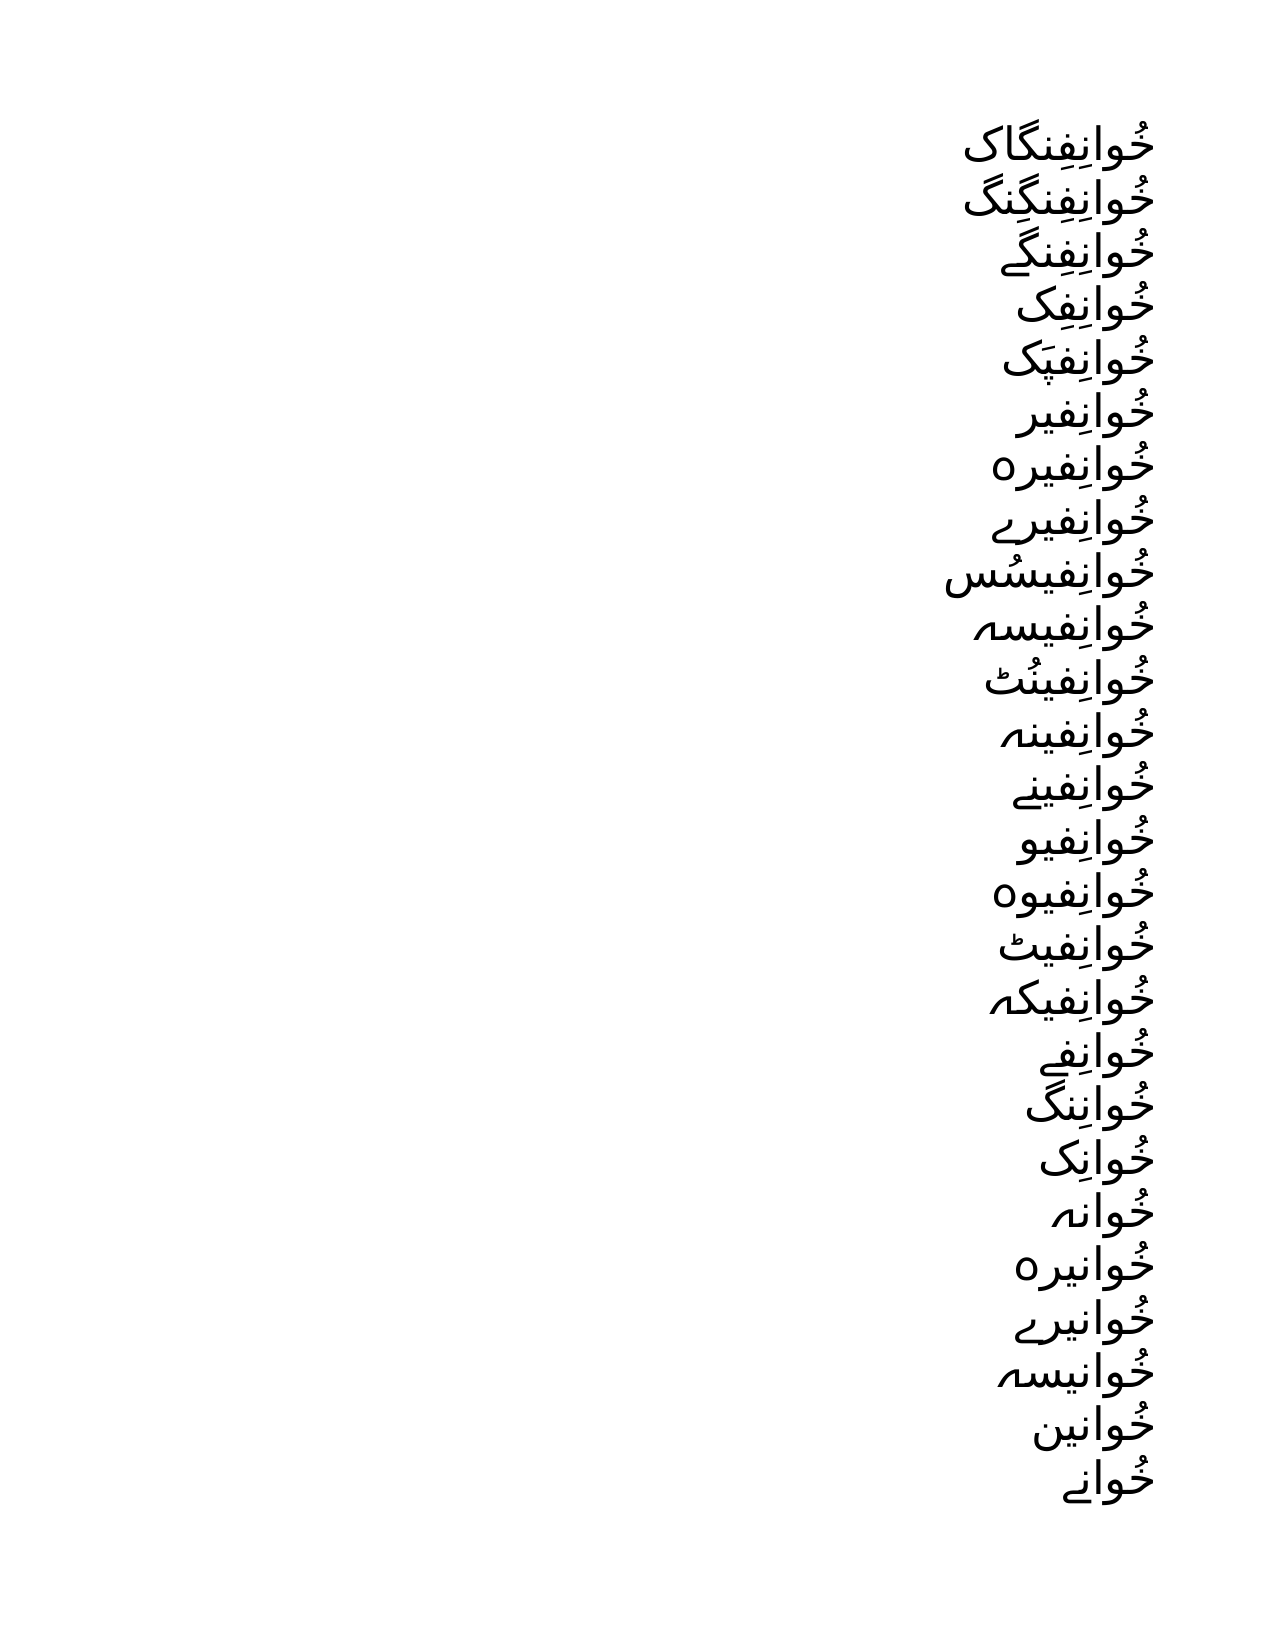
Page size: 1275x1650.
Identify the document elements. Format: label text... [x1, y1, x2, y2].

text خُوانِفینے [118, 758, 1157, 811]
text خُوانِفیر [118, 385, 1157, 438]
text خُوانِفینُٹ [118, 651, 1157, 705]
text خُوانیرہ [118, 1238, 1157, 1291]
text خُوانِفے [118, 1025, 1157, 1078]
text خُوانِک [118, 1131, 1157, 1185]
text خُوانِفِنگے [118, 225, 1157, 278]
text خُوانِفینہ [118, 705, 1157, 758]
text خُوانِفِک [118, 278, 1157, 331]
text خُوانِفیسہ [118, 598, 1157, 651]
text خُوانِفیوہ [118, 865, 1157, 918]
text خُوانِفیکہ [118, 971, 1157, 1025]
text خُوانِفپَک [118, 331, 1157, 385]
text خُوانِفیرے [118, 491, 1157, 545]
text خُوانے [118, 1451, 1157, 1505]
text خُوانِفیرہ [118, 438, 1157, 491]
text خُوانِفِنگِنگ [118, 171, 1157, 225]
text خُوانِنگ [118, 1078, 1157, 1131]
text خُوانِفیسُس [118, 545, 1157, 598]
text خُوانین [118, 1398, 1157, 1451]
text خُوانیرے [118, 1291, 1157, 1345]
text خُوانِفیٹ [118, 918, 1157, 971]
text خُوانِفیو [118, 811, 1157, 865]
text خُوانہ [118, 1185, 1157, 1238]
text خُوانِفِنگاک [118, 118, 1157, 171]
text خُوانیسہ [118, 1345, 1157, 1398]
